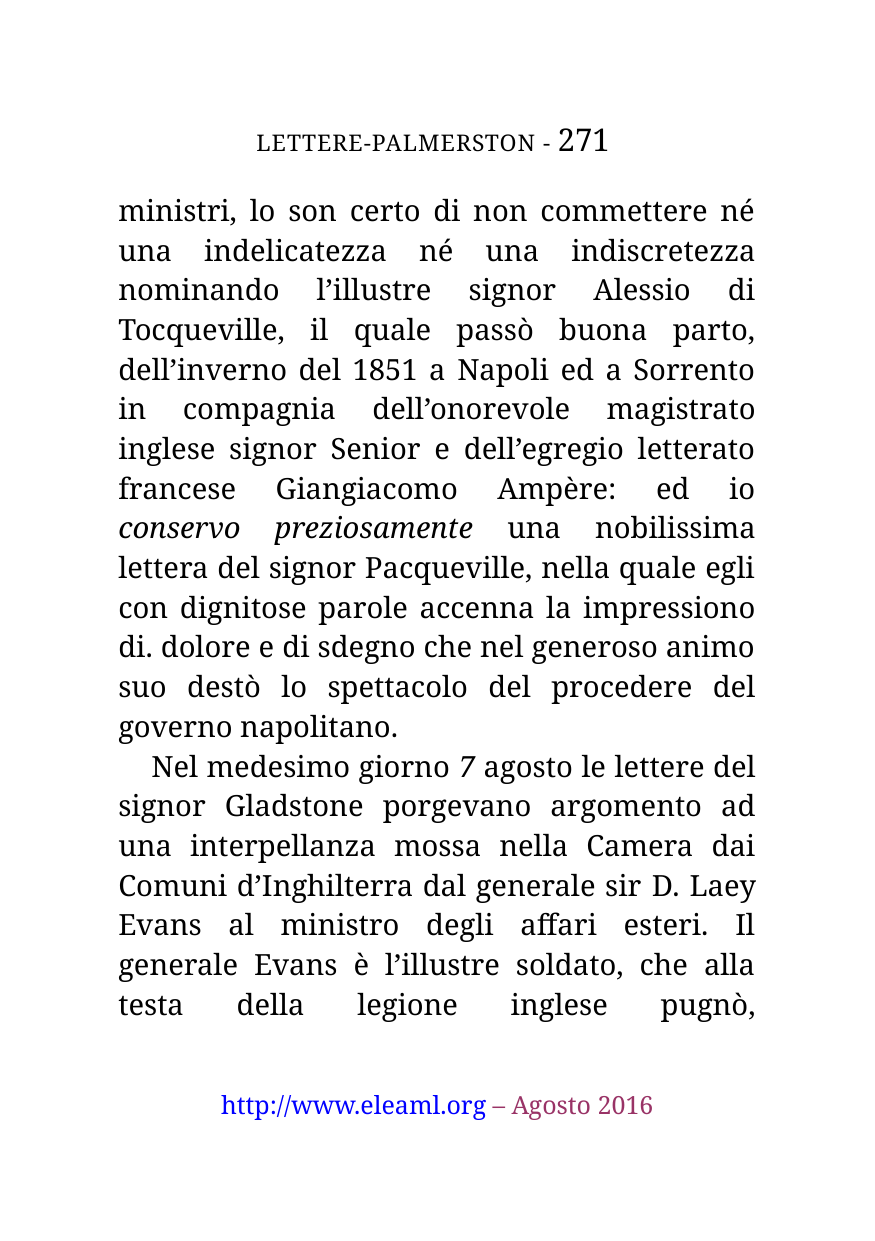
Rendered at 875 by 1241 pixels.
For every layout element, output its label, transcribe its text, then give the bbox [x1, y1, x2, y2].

text Nel medesimo giorno 7 agosto le lettere del signor Gladstone porgevano argomento ad una interpellanza mossa nella Camera dai Comuni d’Inghilterra dal generale sir D. Laey Evans al ministro degli affari esteri. Il generale Evans è l’illustre soldato, che alla testa della legione inglese pugnò, [118, 746, 756, 1024]
text ministri, lo son certo di non commettere né una indelicatezza né una indiscretezza nominando l’illustre signor Alessio di Tocqueville, il quale passò buona parto, dell’inverno del 1851 a Napoli ed a Sorrento in compagnia dell’onorevole magistrato inglese signor Senior e dell’egregio letterato francese Giangiacomo Ampère: ed io conservo preziosamente una nobilissima lettera del signor Pacqueville, nella quale egli con dignitose parole accenna la impressiono di. dolore e di sdegno che nel generoso animo suo destò lo spettacolo del procedere del governo napolitano. [118, 190, 756, 746]
